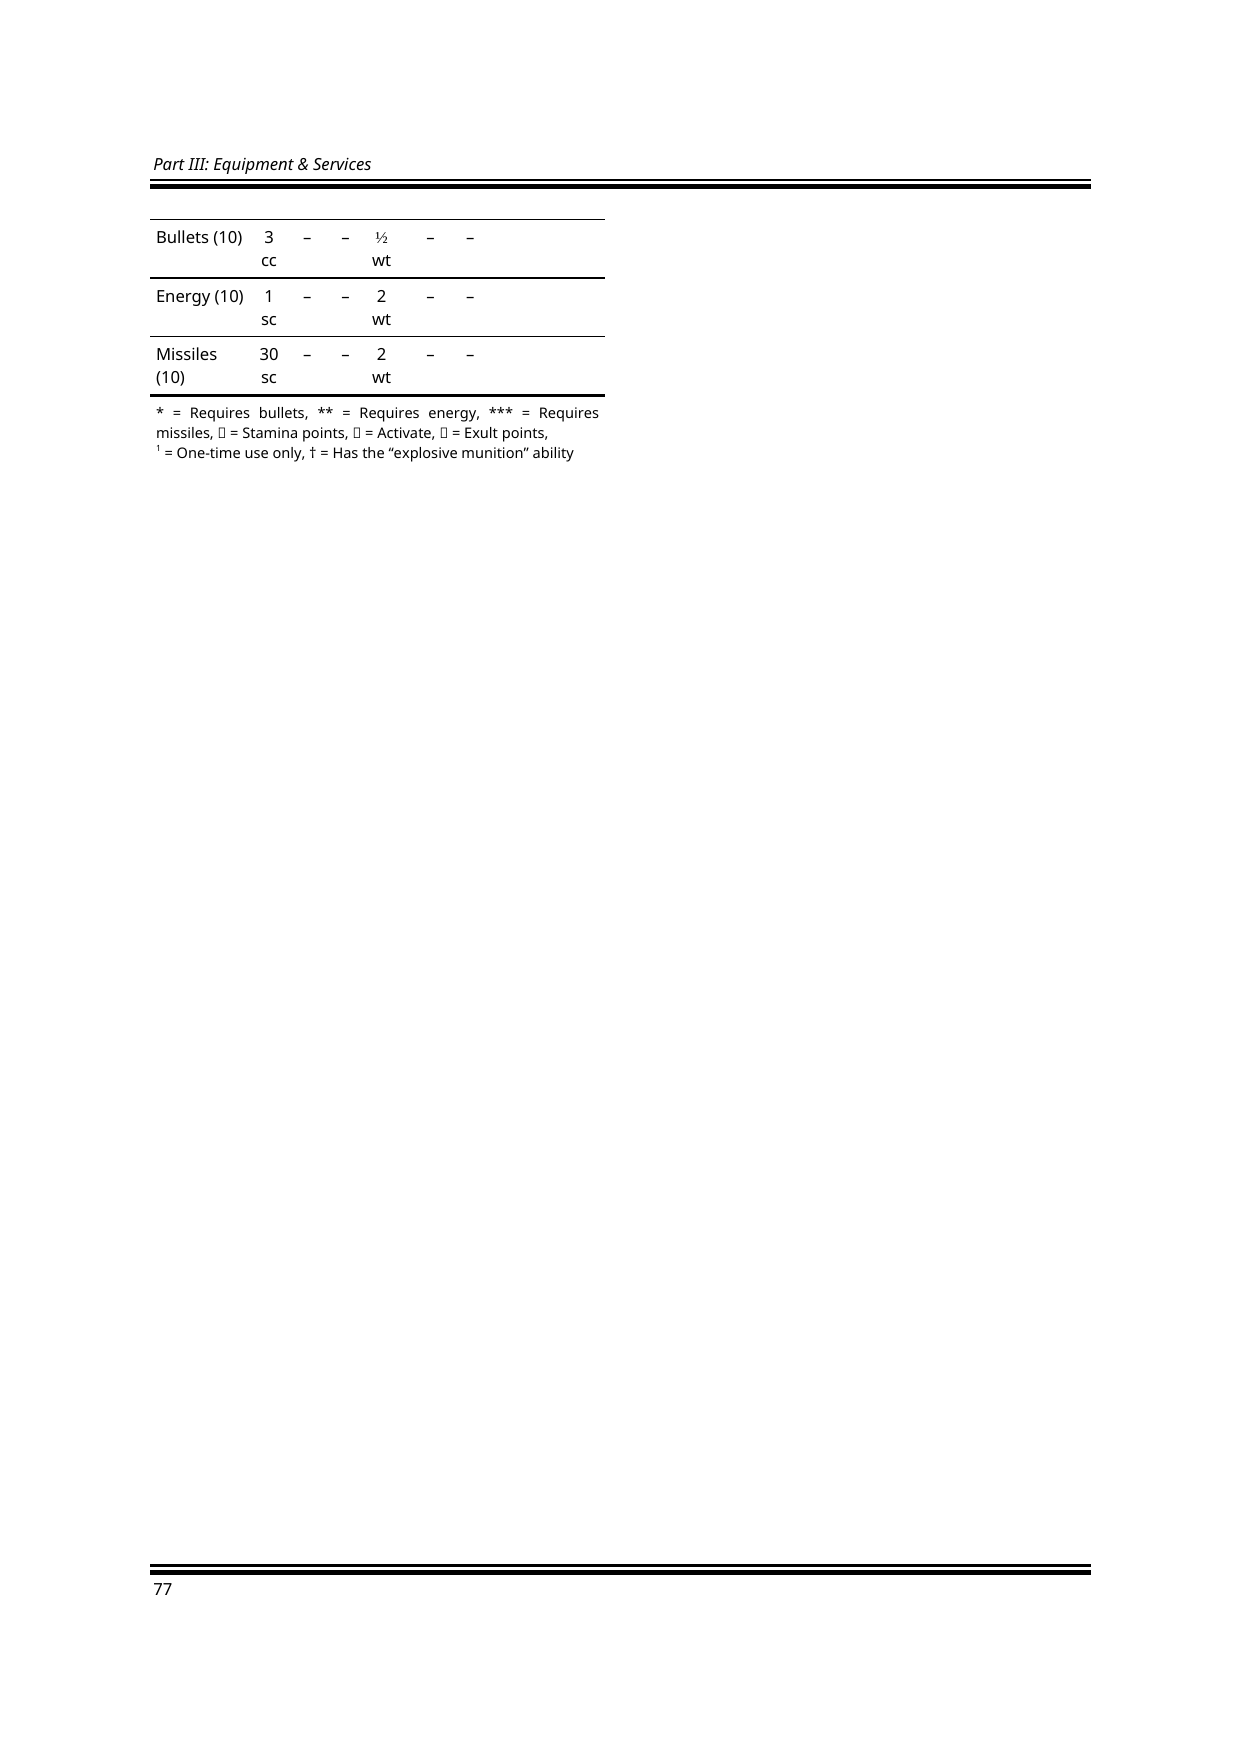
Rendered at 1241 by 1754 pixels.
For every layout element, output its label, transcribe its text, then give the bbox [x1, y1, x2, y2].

table_cell – [328, 337, 362, 394]
table_cell – [460, 279, 605, 336]
table_cell Missiles (10) [150, 337, 252, 394]
table_cell 2 wt [362, 279, 401, 336]
table_cell – [286, 337, 328, 394]
table_cell – [328, 279, 362, 336]
table_cell 1 sc [252, 279, 286, 336]
table_cell * = Requires bullets, ** = Requires energy, *** = Requires missiles,  = Stamina points,  = Activate,  = Exult points, 1 = One-time use only, † = Has the “explosive munition” ability [150, 397, 605, 468]
table_cell – [401, 337, 460, 394]
table_cell Bullets (10) [150, 220, 252, 277]
table_cell – [286, 220, 328, 277]
table_cell – [460, 220, 605, 277]
table_cell – [328, 220, 362, 277]
table_cell – [460, 337, 605, 394]
table_cell 3 cc [252, 220, 286, 277]
table_cell – [401, 279, 460, 336]
table_cell – [401, 220, 460, 277]
table_cell – [286, 279, 328, 336]
table_cell 2 wt [362, 337, 401, 394]
table_cell Energy (10) [150, 279, 252, 336]
table_cell ½ wt [362, 220, 401, 277]
table_cell 30 sc [252, 337, 286, 394]
